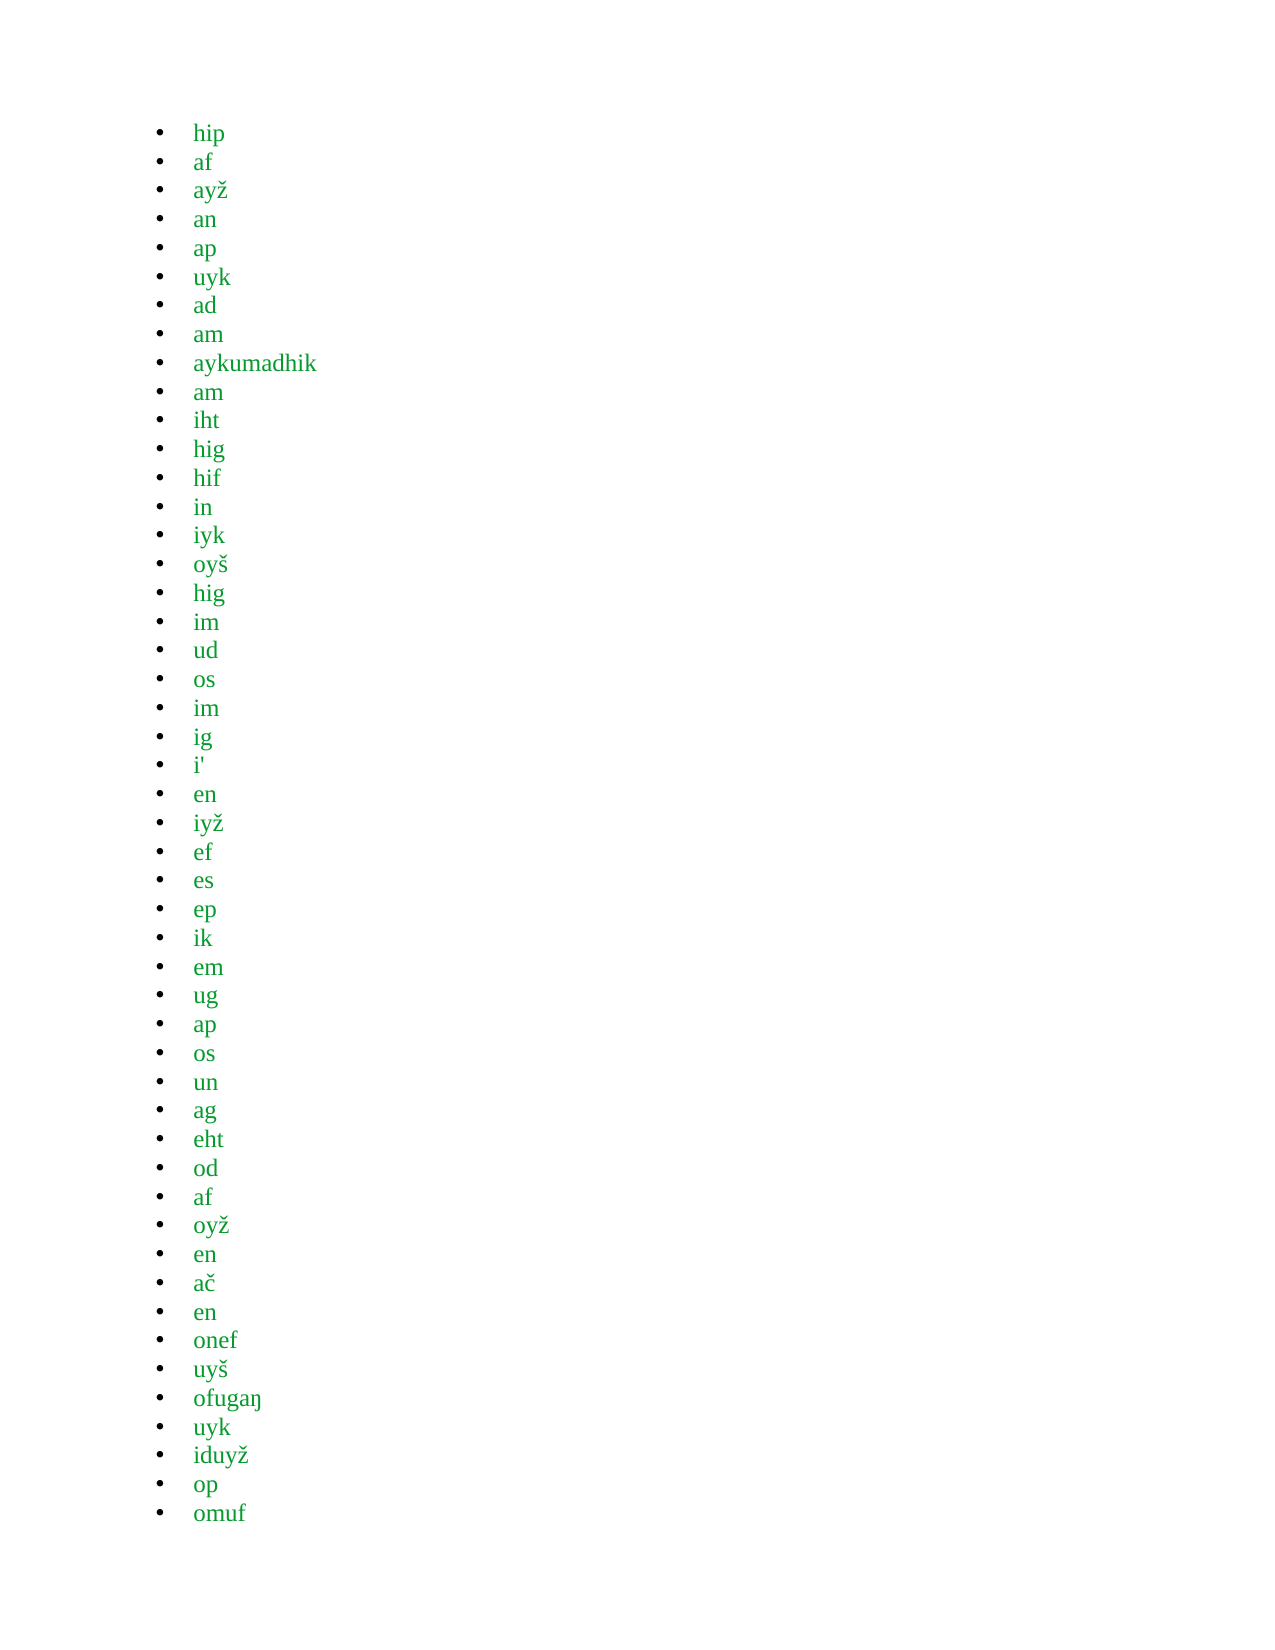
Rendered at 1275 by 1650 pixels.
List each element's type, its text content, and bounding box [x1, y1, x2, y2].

list am [156, 319, 1157, 348]
list ef [156, 837, 1157, 866]
list iht [156, 406, 1157, 434]
list un [156, 1067, 1157, 1096]
list ofugaŋ [156, 1383, 1157, 1412]
list oyš [156, 549, 1157, 578]
list eht [156, 1124, 1157, 1153]
list onef [156, 1326, 1157, 1354]
list en [156, 1297, 1157, 1326]
list es [156, 866, 1157, 894]
list ač [156, 1268, 1157, 1297]
list iyk [156, 521, 1157, 549]
list en [156, 1239, 1157, 1268]
list im [156, 693, 1157, 722]
list in [156, 492, 1157, 521]
list os [156, 664, 1157, 693]
list ig [156, 722, 1157, 751]
list ayž [156, 176, 1157, 204]
list hip [156, 118, 1157, 147]
list ik [156, 923, 1157, 952]
list ug [156, 981, 1157, 1009]
list uyk [156, 1412, 1157, 1441]
list ad [156, 291, 1157, 319]
list ap [156, 233, 1157, 262]
list omuf [156, 1498, 1157, 1527]
list am [156, 377, 1157, 406]
list en [156, 779, 1157, 808]
list aykumadhik [156, 348, 1157, 377]
list im [156, 607, 1157, 636]
list af [156, 1182, 1157, 1211]
list os [156, 1038, 1157, 1067]
list hif [156, 463, 1157, 492]
list od [156, 1153, 1157, 1182]
list af [156, 147, 1157, 176]
list ag [156, 1096, 1157, 1124]
list op [156, 1469, 1157, 1498]
list an [156, 204, 1157, 233]
list hig [156, 578, 1157, 607]
list em [156, 952, 1157, 981]
list ep [156, 894, 1157, 923]
list hig [156, 434, 1157, 463]
list ud [156, 636, 1157, 664]
list i' [156, 751, 1157, 779]
list iduyž [156, 1441, 1157, 1469]
list ap [156, 1009, 1157, 1038]
list uyš [156, 1354, 1157, 1383]
list uyk [156, 262, 1157, 291]
list iyž [156, 808, 1157, 837]
list oyž [156, 1211, 1157, 1239]
